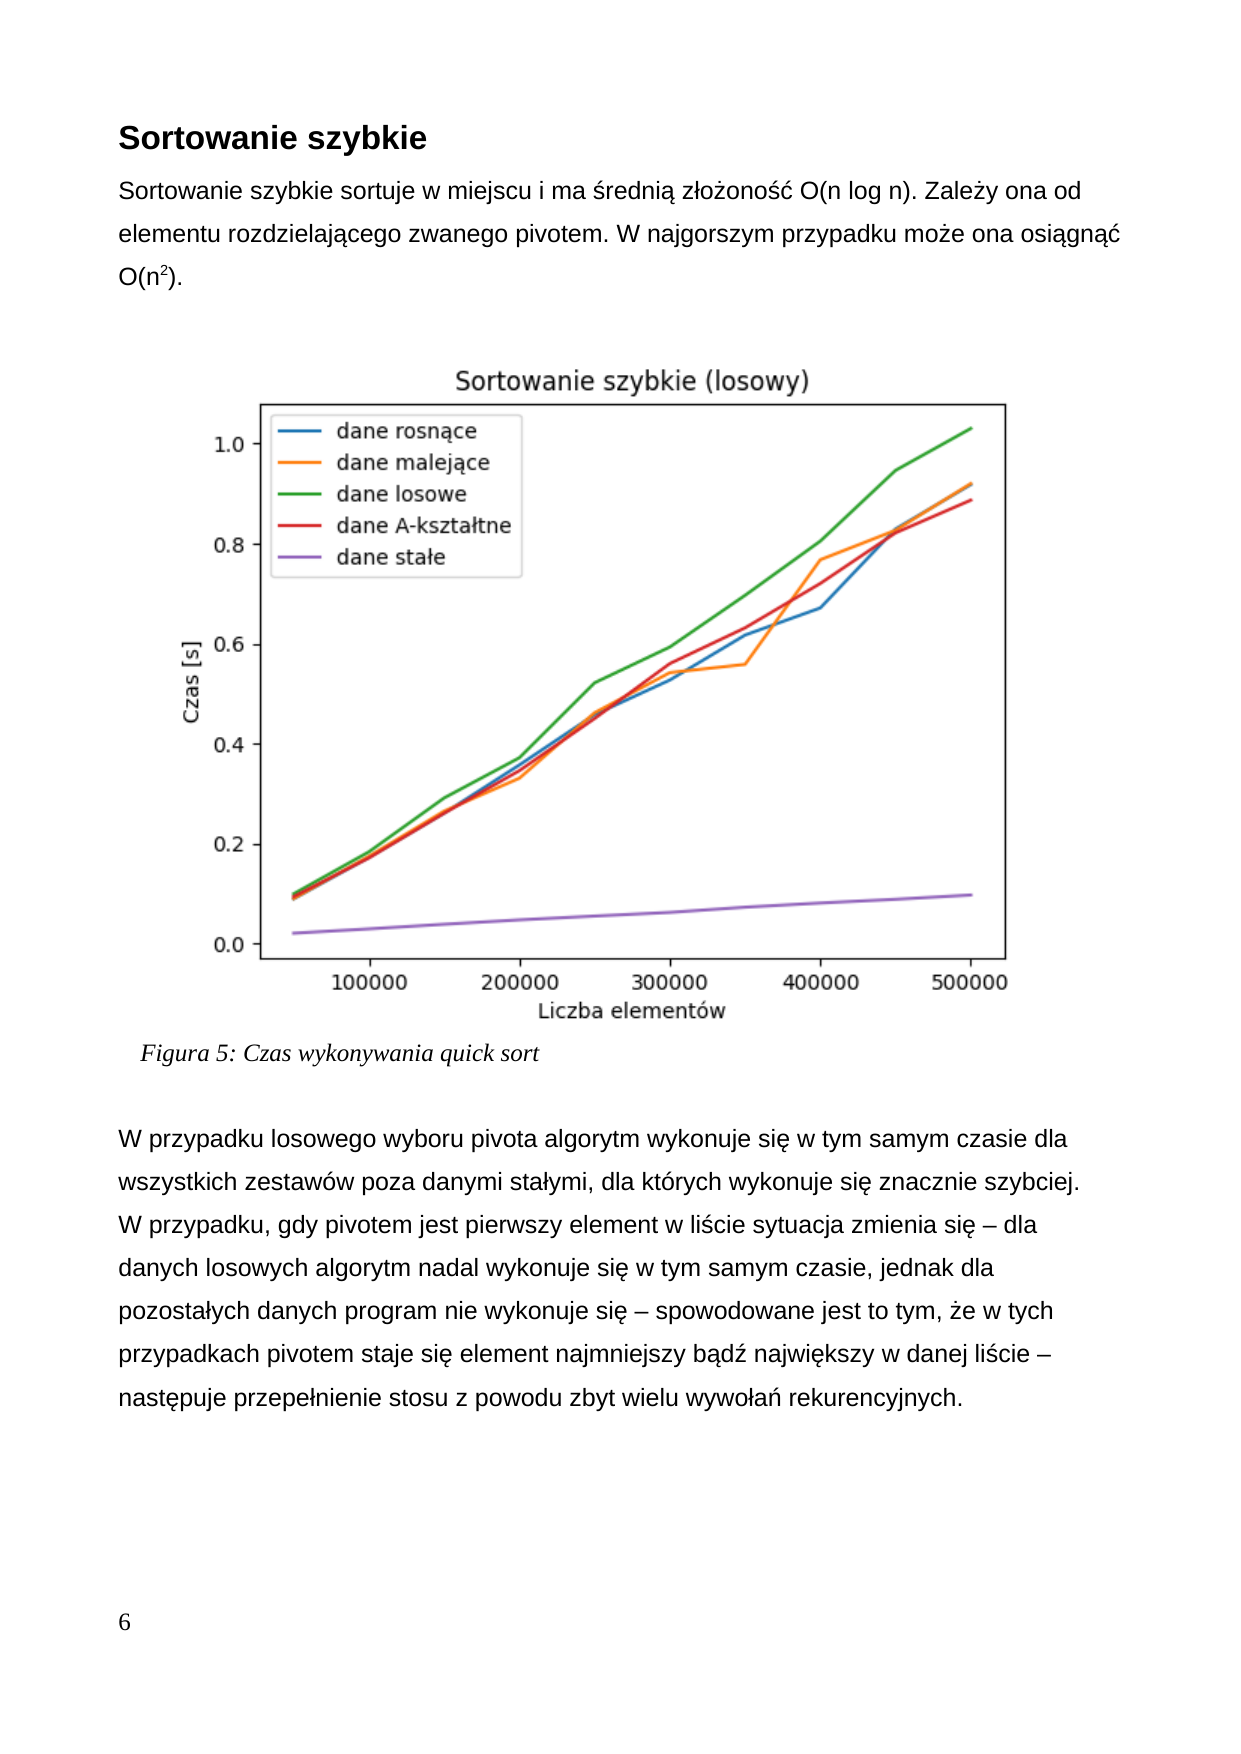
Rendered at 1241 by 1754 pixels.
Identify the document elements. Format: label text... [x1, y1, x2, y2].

text Sortowanie szybkie [118, 118, 1122, 157]
picture [140, 317, 1100, 1038]
text W przypadku losowego wyboru pivota algorytm wykonuje się w tym samym czasie dla wszystkich zestawów poza danymi stałymi, dla których wykonuje się znacznie szybciej. [118, 1124, 1122, 1196]
text Sortowanie szybkie sortuje w miejscu i ma średnią złożoność O(n log n). Zależy ona od elementu rozdzielającego zwanego pivotem. W najgorszym przypadku może ona osiągnąć O(n2). [118, 176, 1122, 291]
text Figura 5: Czas wykonywania quick sort [140, 1038, 1100, 1066]
text W przypadku, gdy pivotem jest pierwszy element w liście sytuacja zmienia się – dla danych losowych algorytm nadal wykonuje się w tym samym czasie, jednak dla pozostałych danych program nie wykonuje się – spowodowane jest to tym, że w tych przypadkach pivotem staje się element najmniejszy bądź największy w danej liście – następuje przepełnienie stosu z powodu zbyt wielu wywołań rekurencyjnych. [118, 1210, 1122, 1411]
